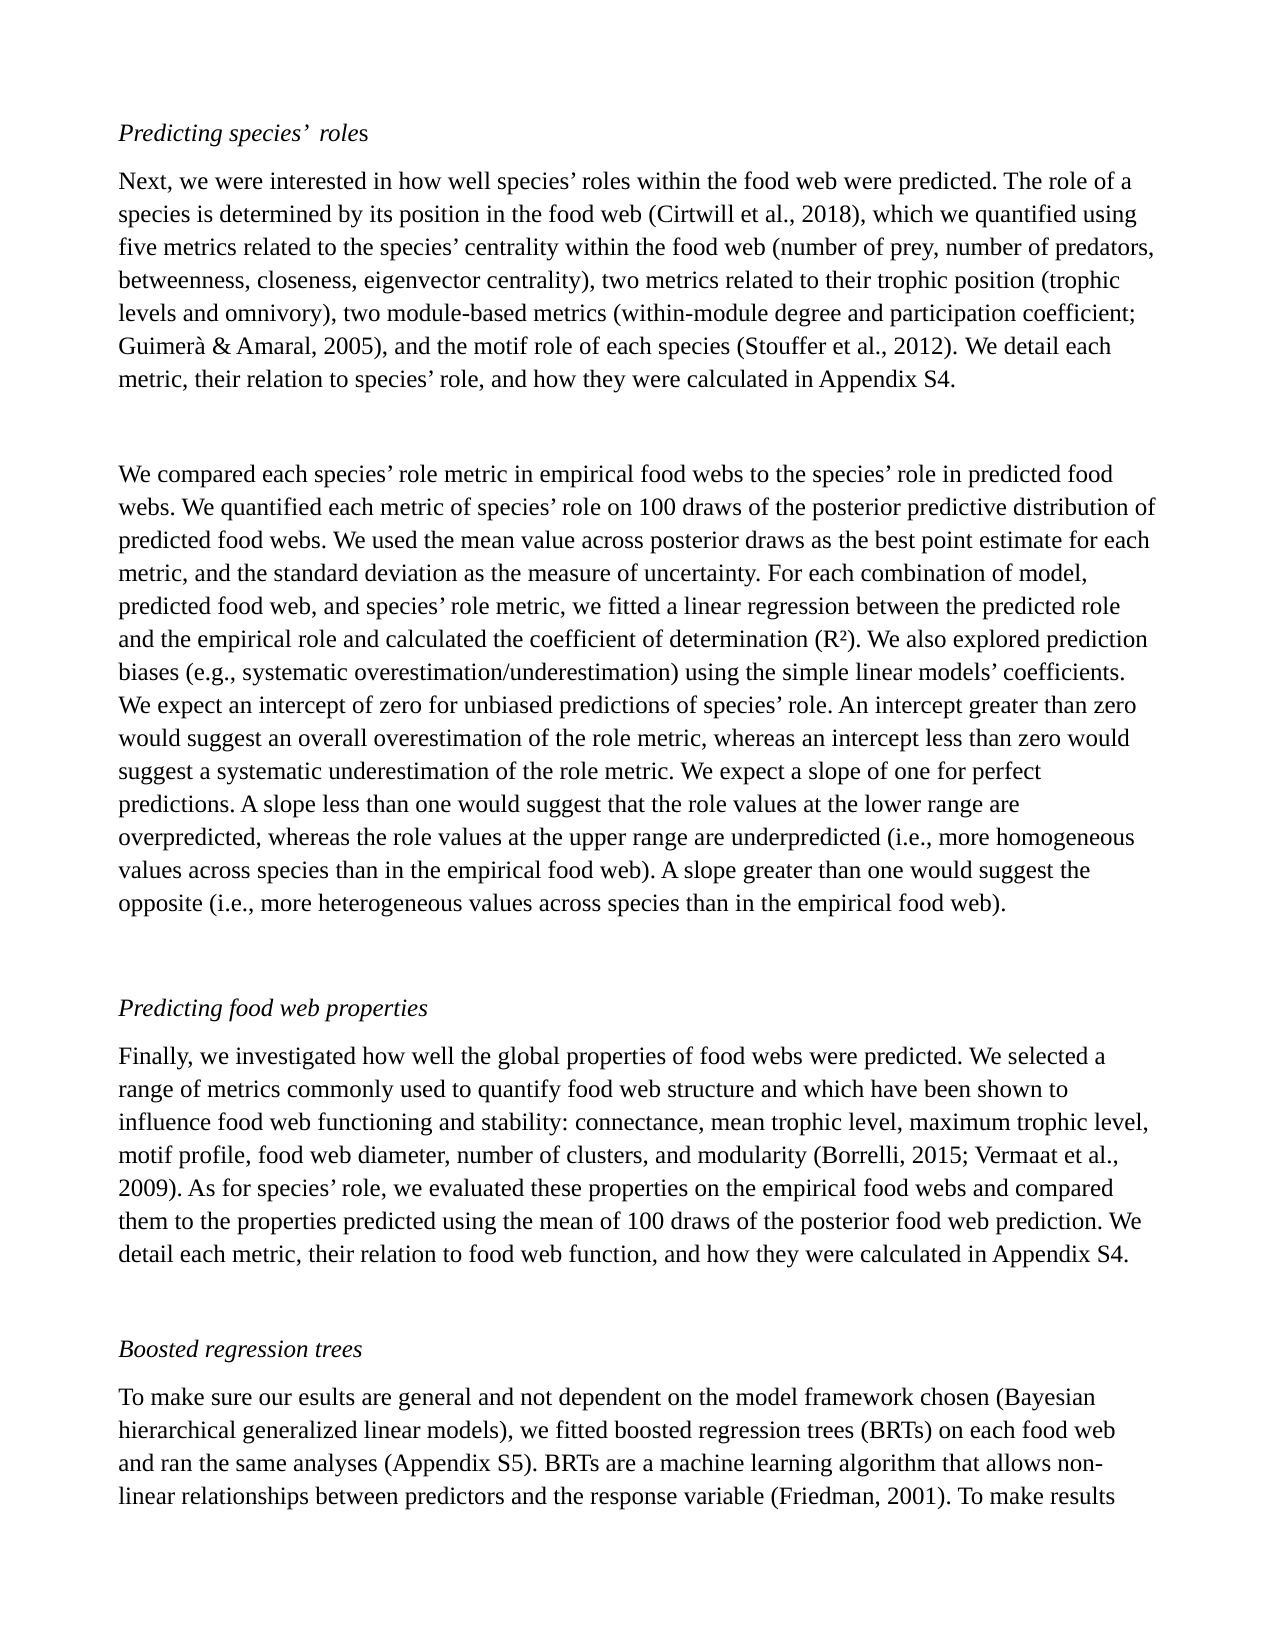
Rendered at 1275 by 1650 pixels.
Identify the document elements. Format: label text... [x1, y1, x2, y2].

text Predicting species’ roles [118, 118, 1157, 147]
text Finally, we investigated how well the global properties of food webs were predicted. We selected a range of metrics commonly used to quantify food web structure and which have been shown to influence food web functioning and stability: connectance, mean trophic level, maximum trophic level, motif profile, food web diameter, number of clusters, and modularity (Borrelli, 2015; Vermaat et al., 2009). As for species’ role, we evaluated these properties on the empirical food webs and compared them to the properties predicted using the mean of 100 draws of the posterior food web prediction. We detail each metric, their relation to food web function, and how they were calculated in Appendix S4. [118, 1041, 1157, 1268]
text We compared each species’ role metric in empirical food webs to the species’ role in predicted food webs. We quantified each metric of species’ role on 100 draws of the posterior predictive distribution of predicted food webs. We used the mean value across posterior draws as the best point estimate for each metric, and the standard deviation as the measure of uncertainty. For each combination of model, predicted food web, and species’ role metric, we fitted a linear regression between the predicted role and the empirical role and calculated the coefficient of determination (R²). We also explored prediction biases (e.g., systematic overestimation/underestimation) using the simple linear models’ coefficients. We expect an intercept of zero for unbiased predictions of species’ role. An intercept greater than zero would suggest an overall overestimation of the role metric, whereas an intercept less than zero would suggest a systematic underestimation of the role metric. We expect a slope of one for perfect predictions. A slope less than one would suggest that the role values at the lower range are overpredicted, whereas the role values at the upper range are underpredicted (i.e., more homogeneous values across species than in the empirical food web). A slope greater than one would suggest the opposite (i.e., more heterogeneous values across species than in the empirical food web). [118, 459, 1157, 917]
text To make sure our esults are general and not dependent on the model framework chosen (Bayesian hierarchical generalized linear models), we fitted boosted regression trees (BRTs) on each food web and ran the same analyses (Appendix S5). BRTs are a machine learning algorithm that allows non-linear relationships between predictors and the response variable (Friedman, 2001). To make results [118, 1382, 1157, 1510]
text Next, we were interested in how well species’ roles within the food web were predicted. The role of a species is determined by its position in the food web (Cirtwill et al., 2018), which we quantified using five metrics related to the species’ centrality within the food web (number of prey, number of predators, betweenness, closeness, eigenvector centrality), two metrics related to their trophic position (trophic levels and omnivory), two module-based metrics (within-module degree and participation coefficient; Guimerà & Amaral, 2005), and the motif role of each species (Stouffer et al., 2012). We detail each metric, their relation to species’ role, and how they were calculated in Appendix S4. [118, 166, 1157, 393]
text Predicting food web properties [118, 993, 1157, 1022]
text Boosted regression trees [118, 1334, 1157, 1363]
